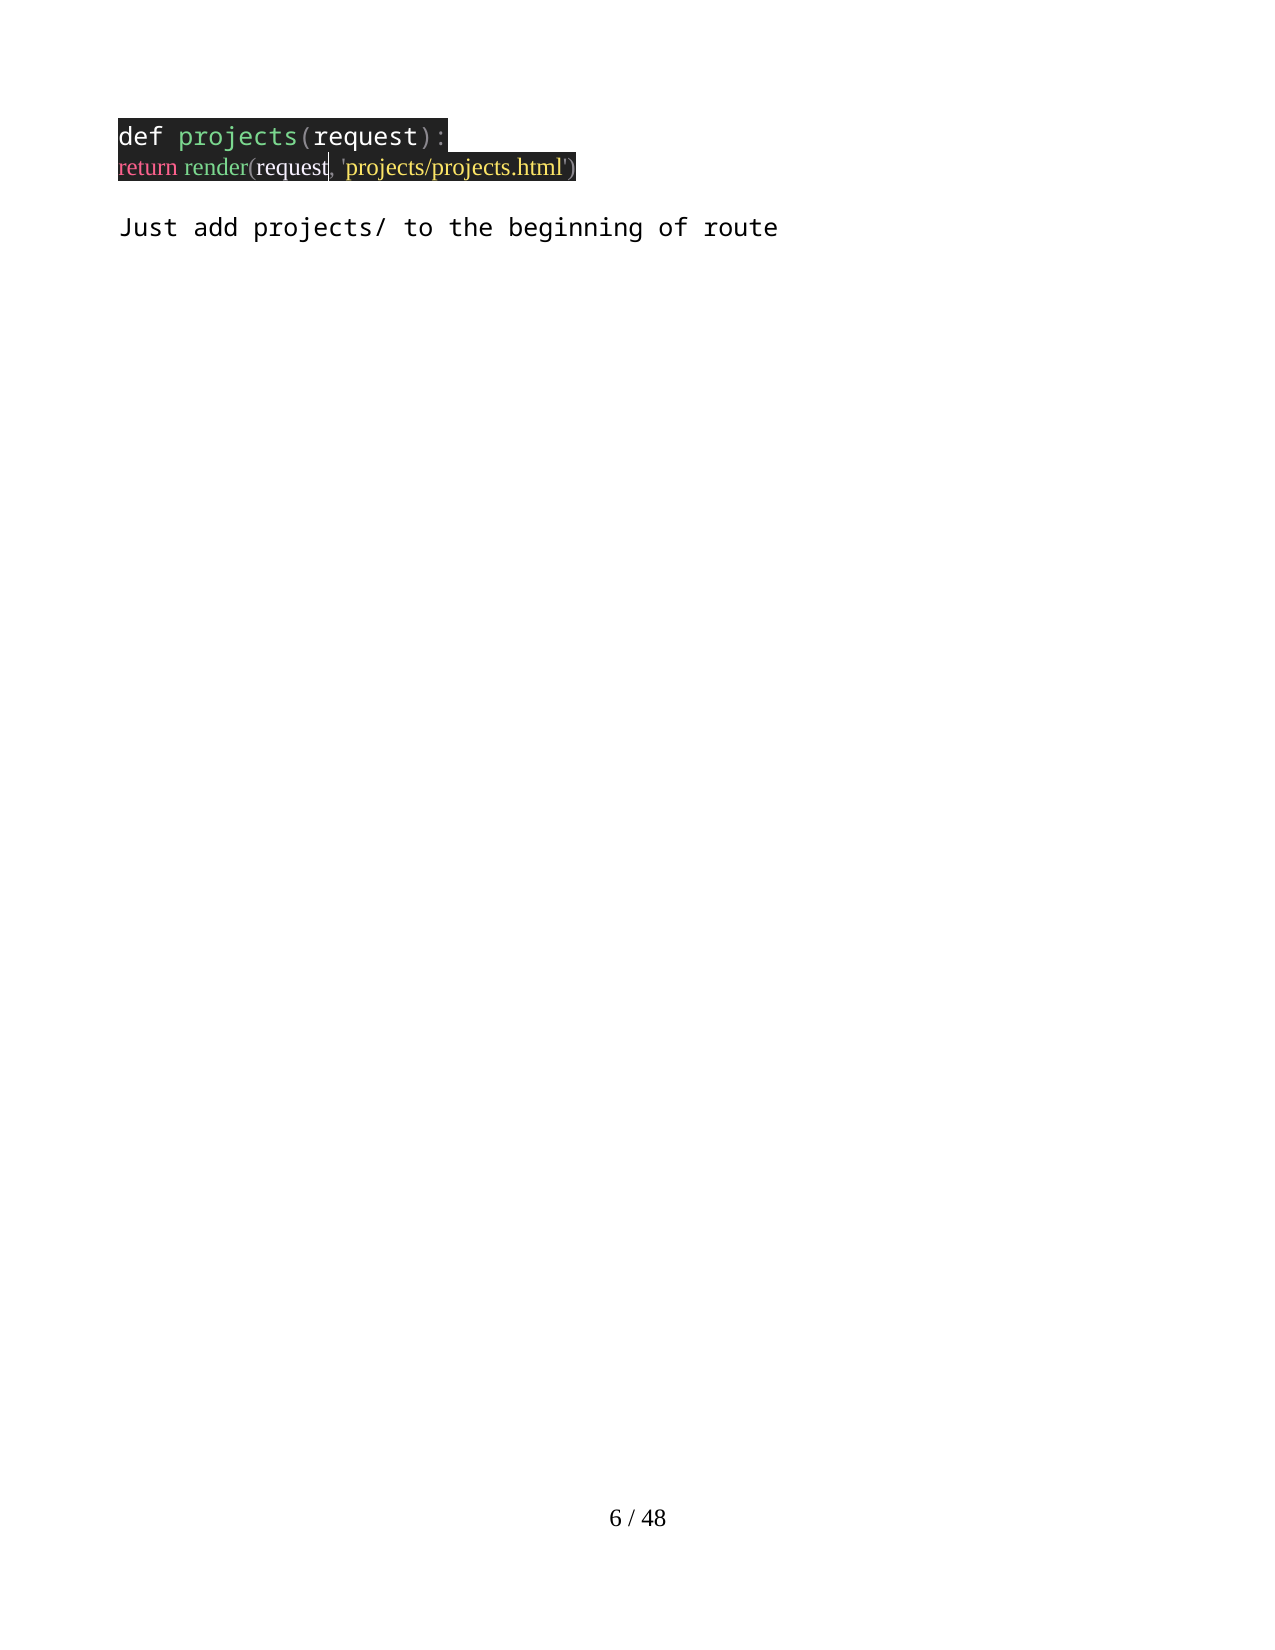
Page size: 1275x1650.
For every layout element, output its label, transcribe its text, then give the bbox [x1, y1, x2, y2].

text Just add projects/ to the beginning of route [118, 210, 1157, 244]
text return render(request, 'projects/projects.html') [118, 152, 1157, 181]
text def projects(request): [118, 118, 1157, 152]
